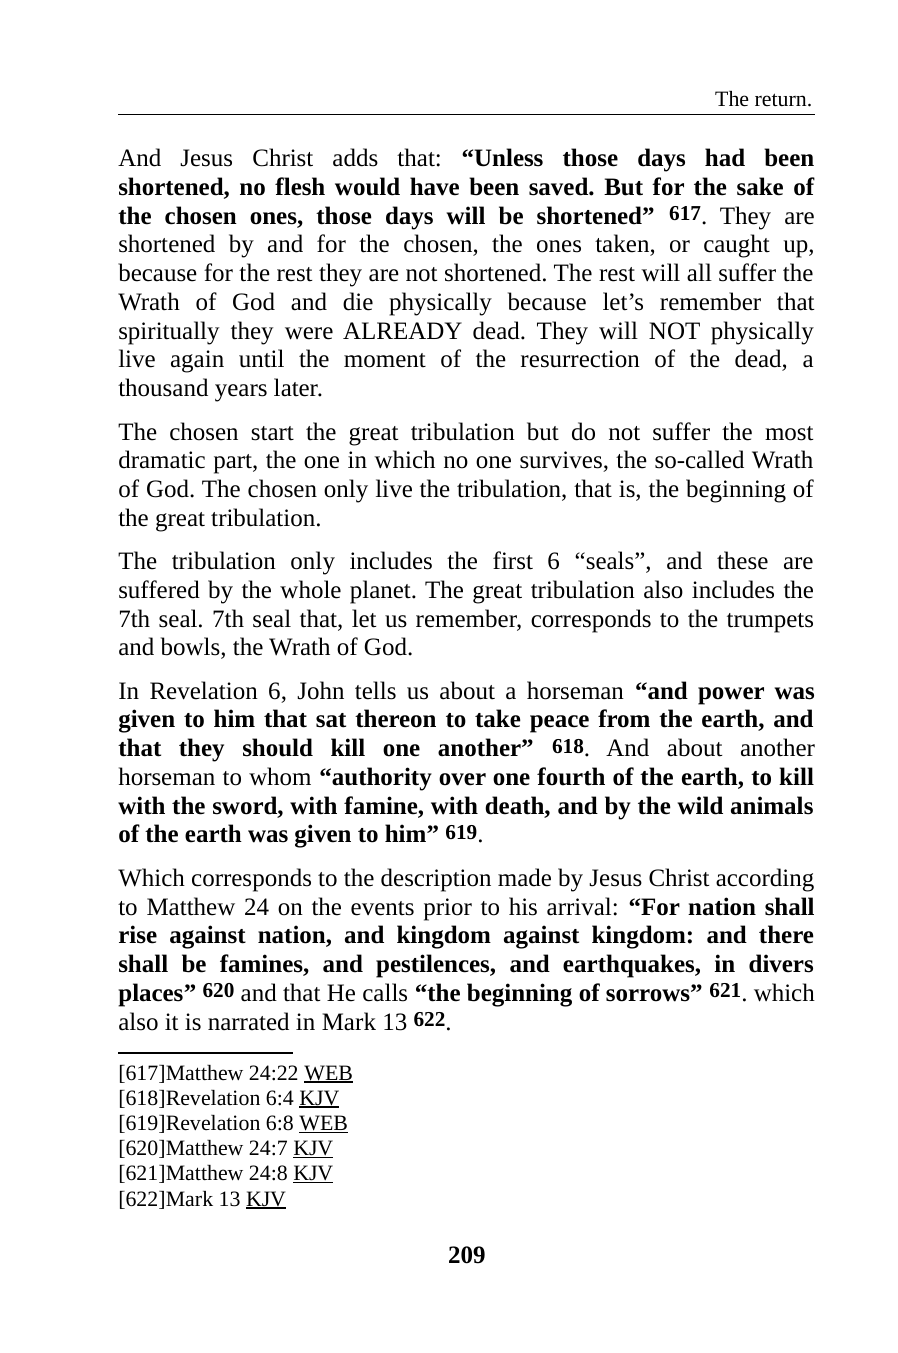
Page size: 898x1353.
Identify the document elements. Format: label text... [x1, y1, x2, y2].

text And Jesus Christ adds that: “Unless those days had been shortened, no flesh would have been saved. But for the sake of the chosen ones, those days will be shortened” . They are shortened by and for the chosen, the ones taken, or caught up, because for the rest they are not shortened. The rest will all suffer the Wrath of God and die physically because let’s remember that spiritually they were ALREADY dead. They will NOT physically live again until the moment of the resurrection of the dead, a thousand years later. [118, 143, 815, 402]
text Revelation 6:4 KJV [118, 1085, 815, 1110]
text Matthew 24:8 KJV [118, 1160, 815, 1186]
text The chosen start the great tribulation but do not suffer the most dramatic part, the one in which no one survives, the so-called Wrath of God. The chosen only live the tribulation, that is, the beginning of the great tribulation. [118, 417, 815, 532]
text In Revelation 6, John tells us about a horseman “and power was given to him that sat thereon to take peace from the earth, and that they should kill one another” . And about another horseman to whom “authority over one fourth of the earth, to kill with the sword, with famine, with death, and by the wild animals of the earth was given to him” . [118, 676, 815, 848]
text Revelation 6:8 WEB [118, 1110, 815, 1135]
text Matthew 24:7 KJV [118, 1135, 815, 1160]
text Mark 13 KJV [118, 1186, 815, 1211]
text The tribulation only includes the first 6 “seals”, and these are suffered by the whole planet. The great tribulation also includes the 7th seal. 7th seal that, let us remember, corresponds to the trumpets and bowls, the Wrath of God. [118, 546, 815, 661]
text Matthew 24:22 WEB [118, 1059, 815, 1085]
text Which corresponds to the description made by Jesus Christ according to Matthew 24 on the events prior to his arrival: “For nation shall rise against nation, and kingdom against kingdom: and there shall be famines, and pestilences, and earthquakes, in divers places” and that He calls “the beginning of sorrows” . which also it is narrated in Mark 13 . [118, 863, 815, 1035]
